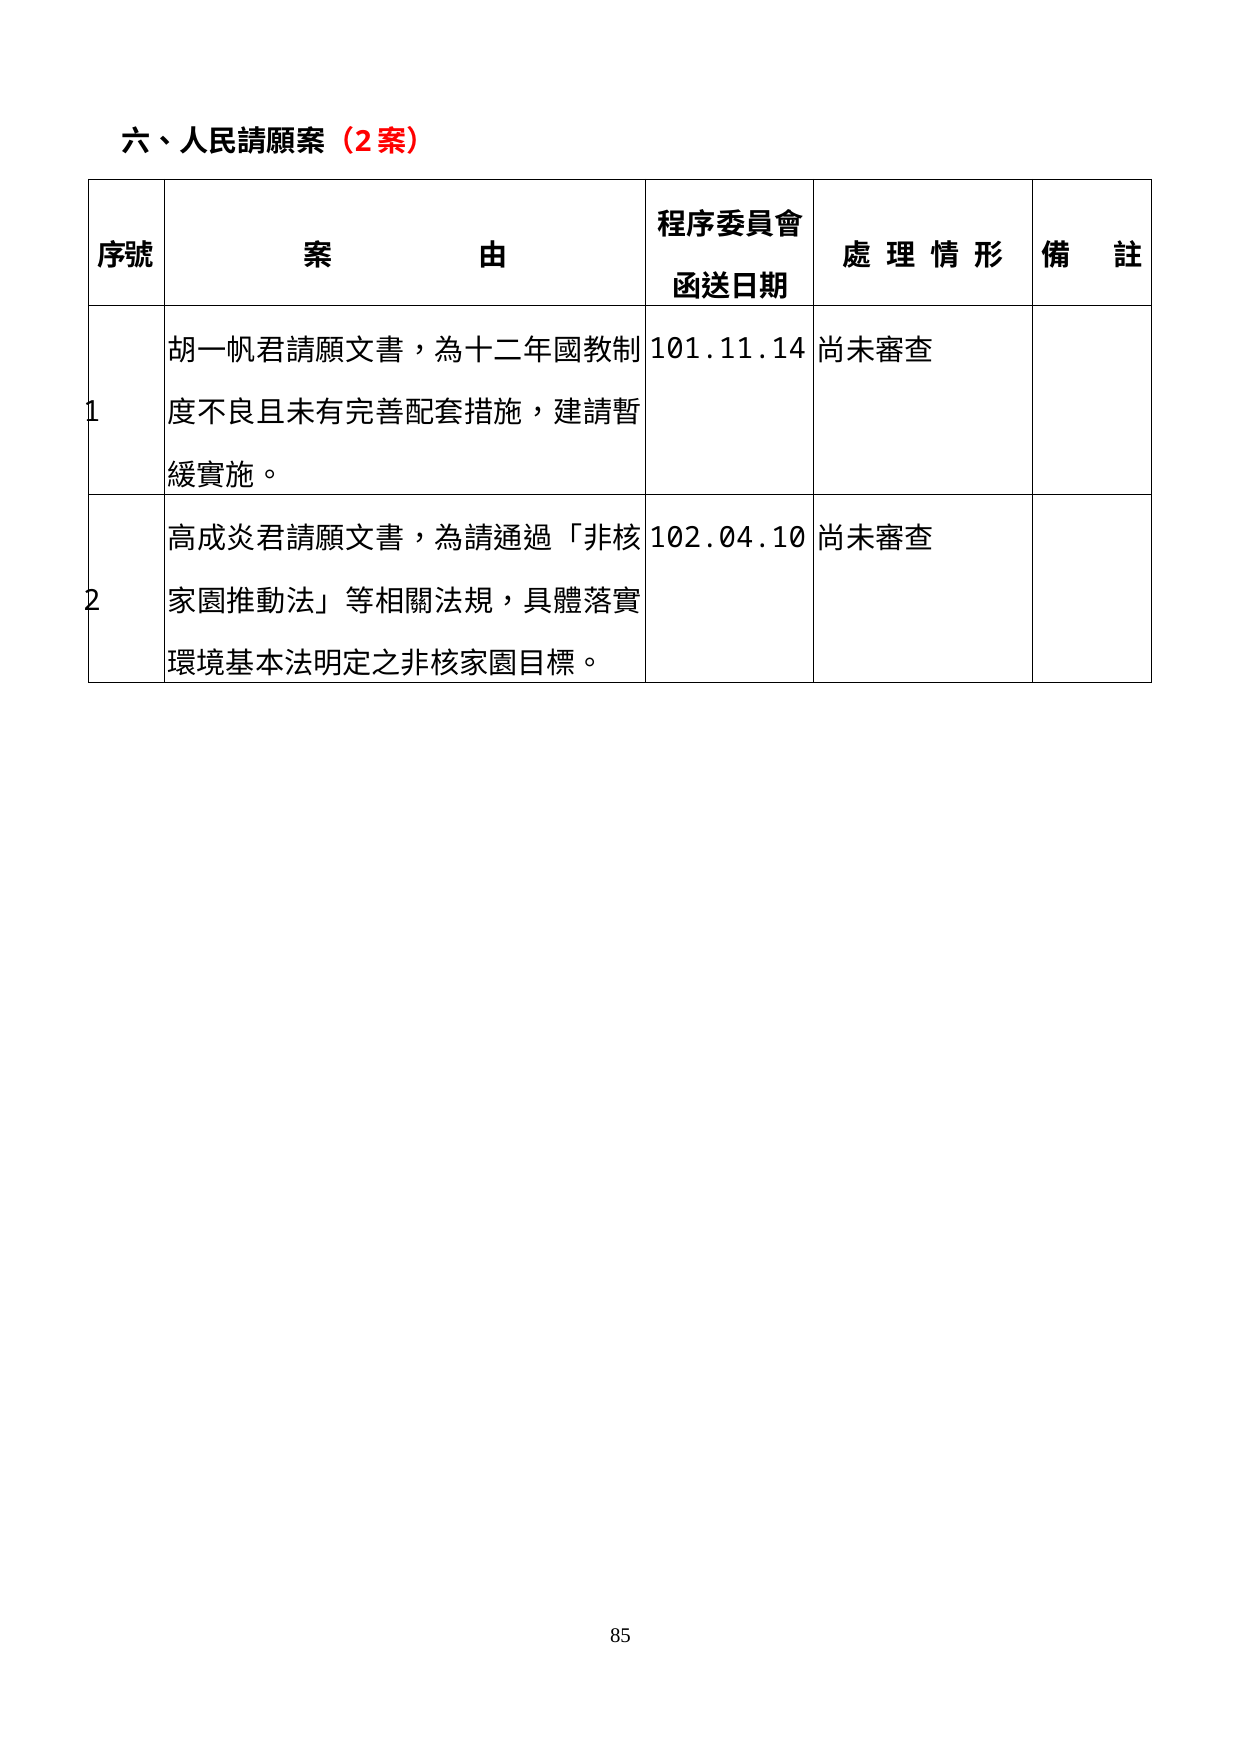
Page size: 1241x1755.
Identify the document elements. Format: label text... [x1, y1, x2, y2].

table_cell 胡一帆君請願文書，為十二年國教制度不良且未有完善配套措施，建請暫緩實施。 [165, 306, 645, 493]
table_cell 101.11.14 [646, 306, 813, 493]
table_header 處 理 情 形 [814, 180, 1032, 305]
table_cell [1033, 306, 1151, 493]
table_cell [89, 495, 164, 682]
table_cell 尚未審查 [814, 306, 1032, 493]
text 六、人民請願案（2案） [89, 118, 1152, 160]
table_header 程序委員會 函送日期 [646, 180, 813, 305]
table_cell 102.04.10 [646, 495, 813, 682]
table_cell [89, 306, 164, 493]
table_header 序號 [89, 180, 164, 305]
table_header 備 註 [1033, 180, 1151, 305]
table_header 案 由 [165, 180, 645, 305]
table_cell [89, 591, 95, 603]
table_cell 高成炎君請願文書，為請通過「非核家園推動法」等相關法規，具體落實環境基本法明定之非核家園目標。 [165, 495, 645, 682]
table_cell [1033, 495, 1151, 682]
table_cell 尚未審查 [814, 495, 1032, 682]
